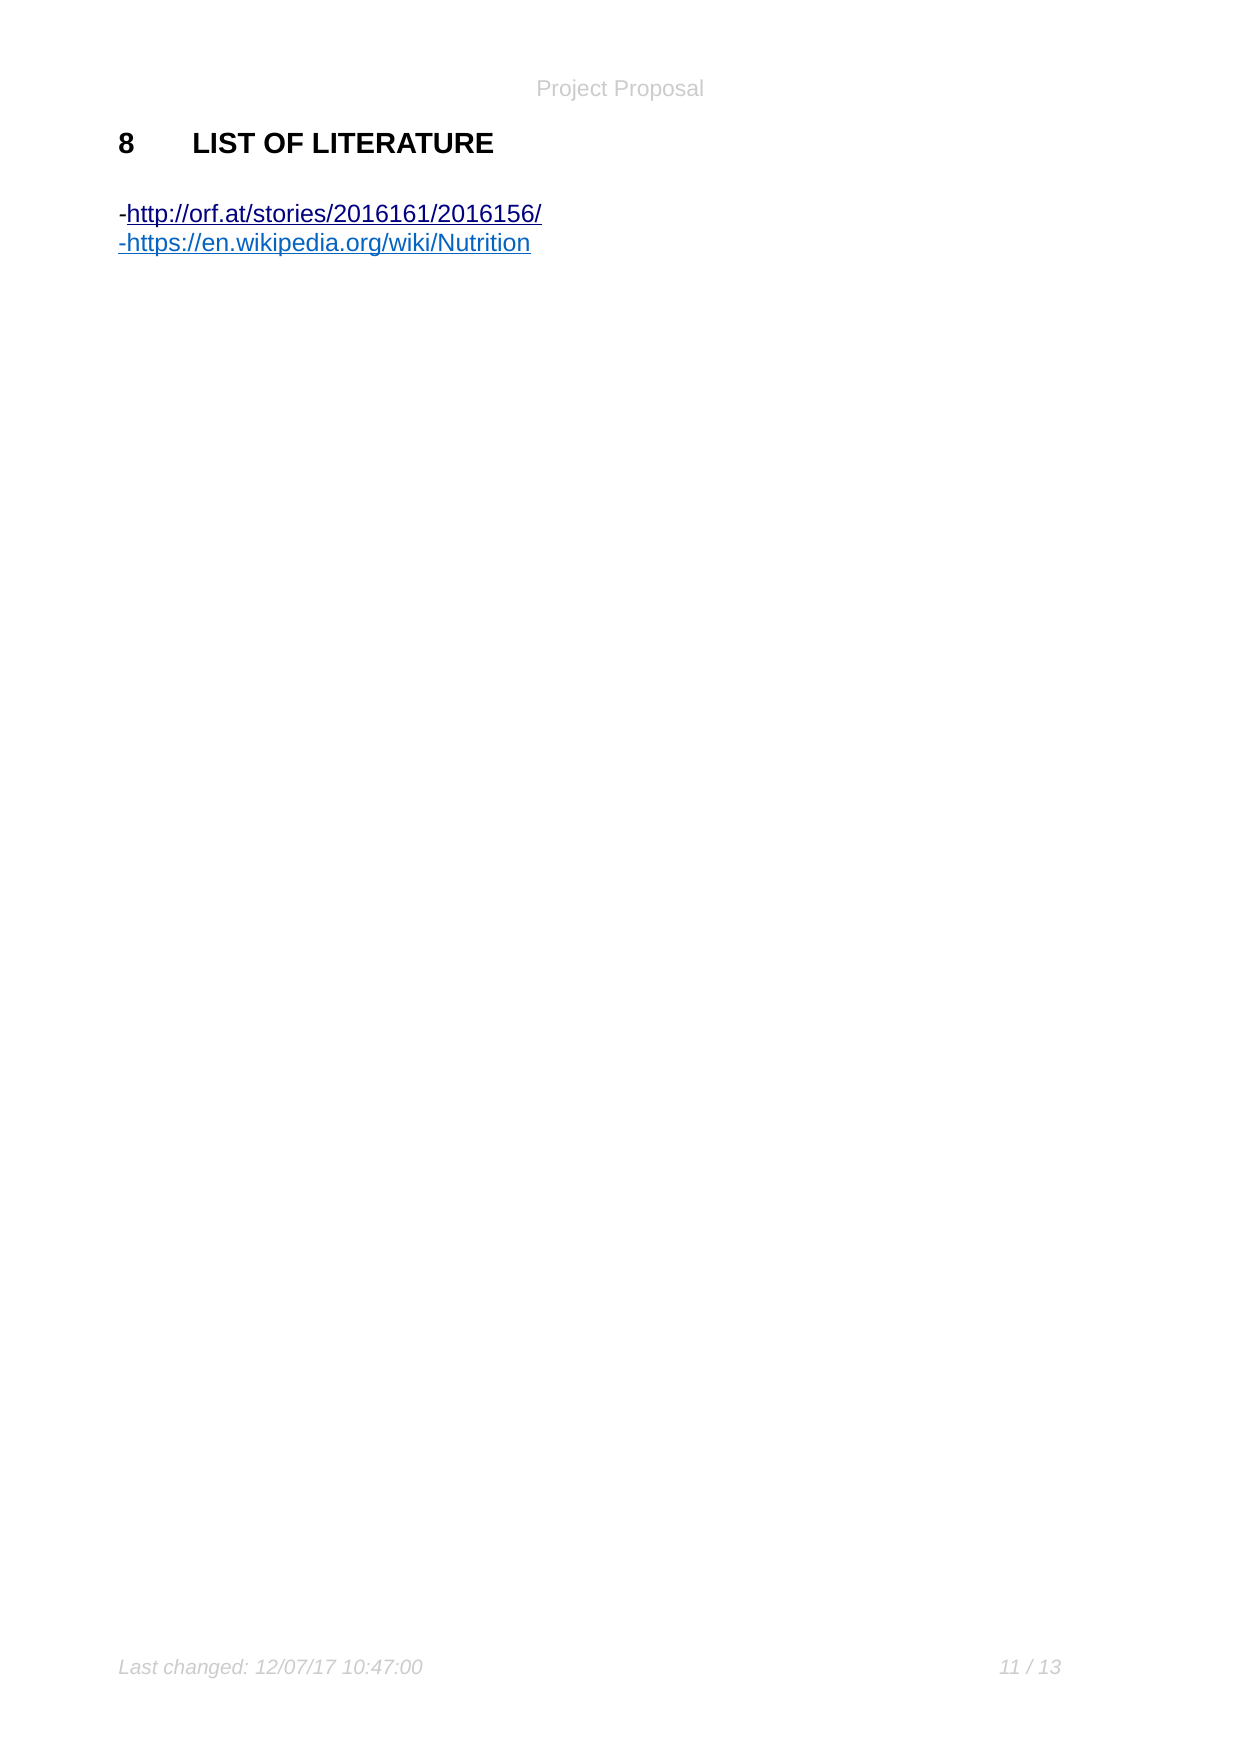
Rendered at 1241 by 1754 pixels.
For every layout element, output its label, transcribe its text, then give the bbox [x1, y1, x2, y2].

text -http://orf.at/stories/2016161/2016156/ [118, 199, 1122, 227]
subtitle List of Literature [118, 126, 1122, 160]
text -https://en.wikipedia.org/wiki/Nutrition [118, 227, 1122, 256]
